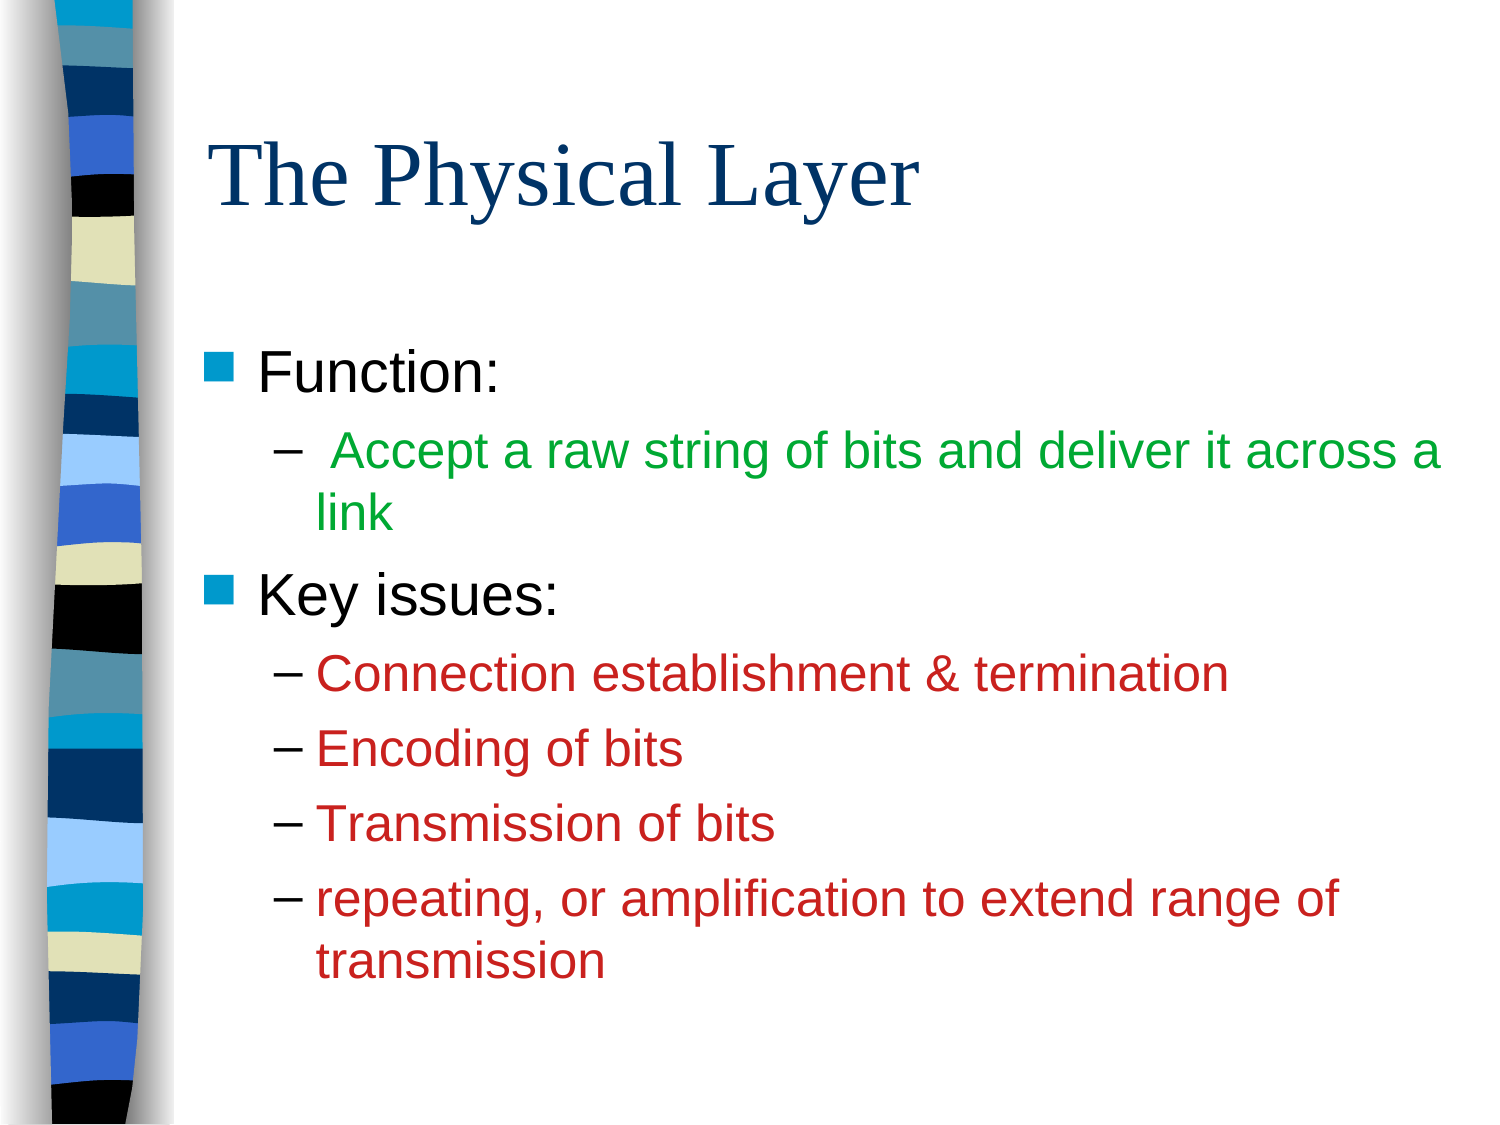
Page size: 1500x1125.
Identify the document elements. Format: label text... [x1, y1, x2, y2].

title The Physical Layer [192, 74, 1468, 263]
list Function: Accept a raw string of bits and deliver it across a link Key issues: Connection establishment & termination Encoding of bits Transmission of bits repeating, or amplification to extend range of transmission [192, 324, 1468, 1000]
